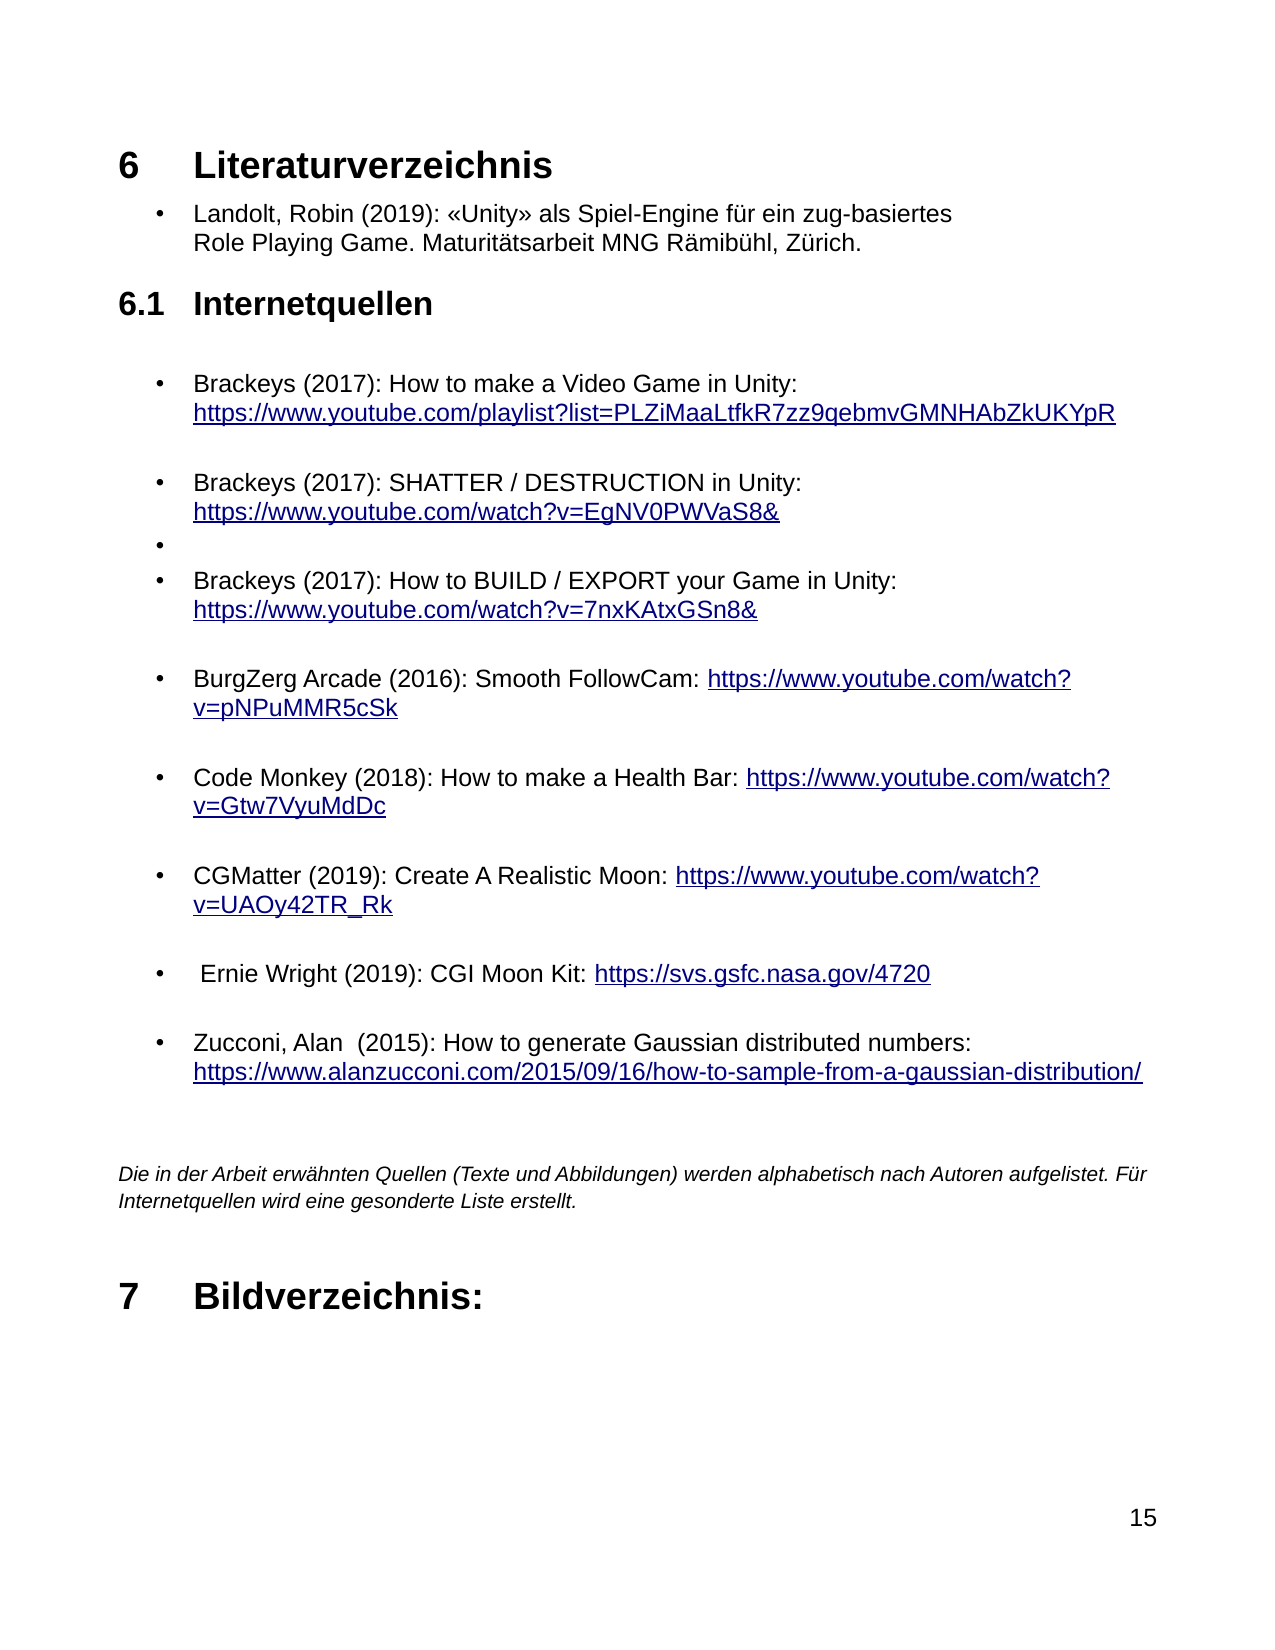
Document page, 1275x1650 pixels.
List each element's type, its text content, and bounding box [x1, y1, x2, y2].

list Brackeys (2017): How to make a Video Game in Unity: https://www.youtube.com/playlist?list=PLZiMaaLtfkR7zz9qebmvGMNHAbZkUKYpR [156, 369, 1157, 427]
list CGMatter (2019): Create A Realistic Moon: https://www.youtube.com/watch?v=UAOy42TR_Rk [156, 861, 1157, 918]
text Die in der Arbeit erwähnten Quellen (Texte und Abbildungen) werden alphabetisch nach Autoren aufgelistet. Für Internetquellen wird eine gesonderte Liste erstellt. [118, 1161, 1157, 1243]
list Brackeys (2017): SHATTER / DESTRUCTION in Unity: https://www.youtube.com/watch?v=EgNV0PWVaS8& [156, 468, 1157, 525]
subtitle Literaturverzeichnis [118, 143, 1157, 187]
subtitle Bildverzeichnis: [118, 1274, 1157, 1317]
subtitle Internetquellen [118, 284, 1157, 322]
list Landolt, Robin (2019): «Unity» als Spiel-Engine für ein zug-basiertes Role Playing Game. Maturitätsarbeit MNG Rämibühl, Zürich. [156, 199, 1157, 257]
list Ernie Wright (2019): CGI Moon Kit: https://svs.gsfc.nasa.gov/4720 [156, 959, 1157, 988]
list Zucconi, Alan (2015): How to generate Gaussian distributed numbers: https://www.alanzucconi.com/2015/09/16/how-to-sample-from-a-gaussian-distribution/ [156, 1028, 1157, 1086]
list Code Monkey (2018): How to make a Health Bar: https://www.youtube.com/watch?v=Gtw7VyuMdDc [156, 762, 1157, 820]
list BurgZerg Arcade (2016): Smooth FollowCam: https://www.youtube.com/watch?v=pNPuMMR5cSk [156, 664, 1157, 722]
list Brackeys (2017): How to BUILD / EXPORT your Game in Unity: https://www.youtube.com/watch?v=7nxKAtxGSn8& [156, 566, 1157, 624]
